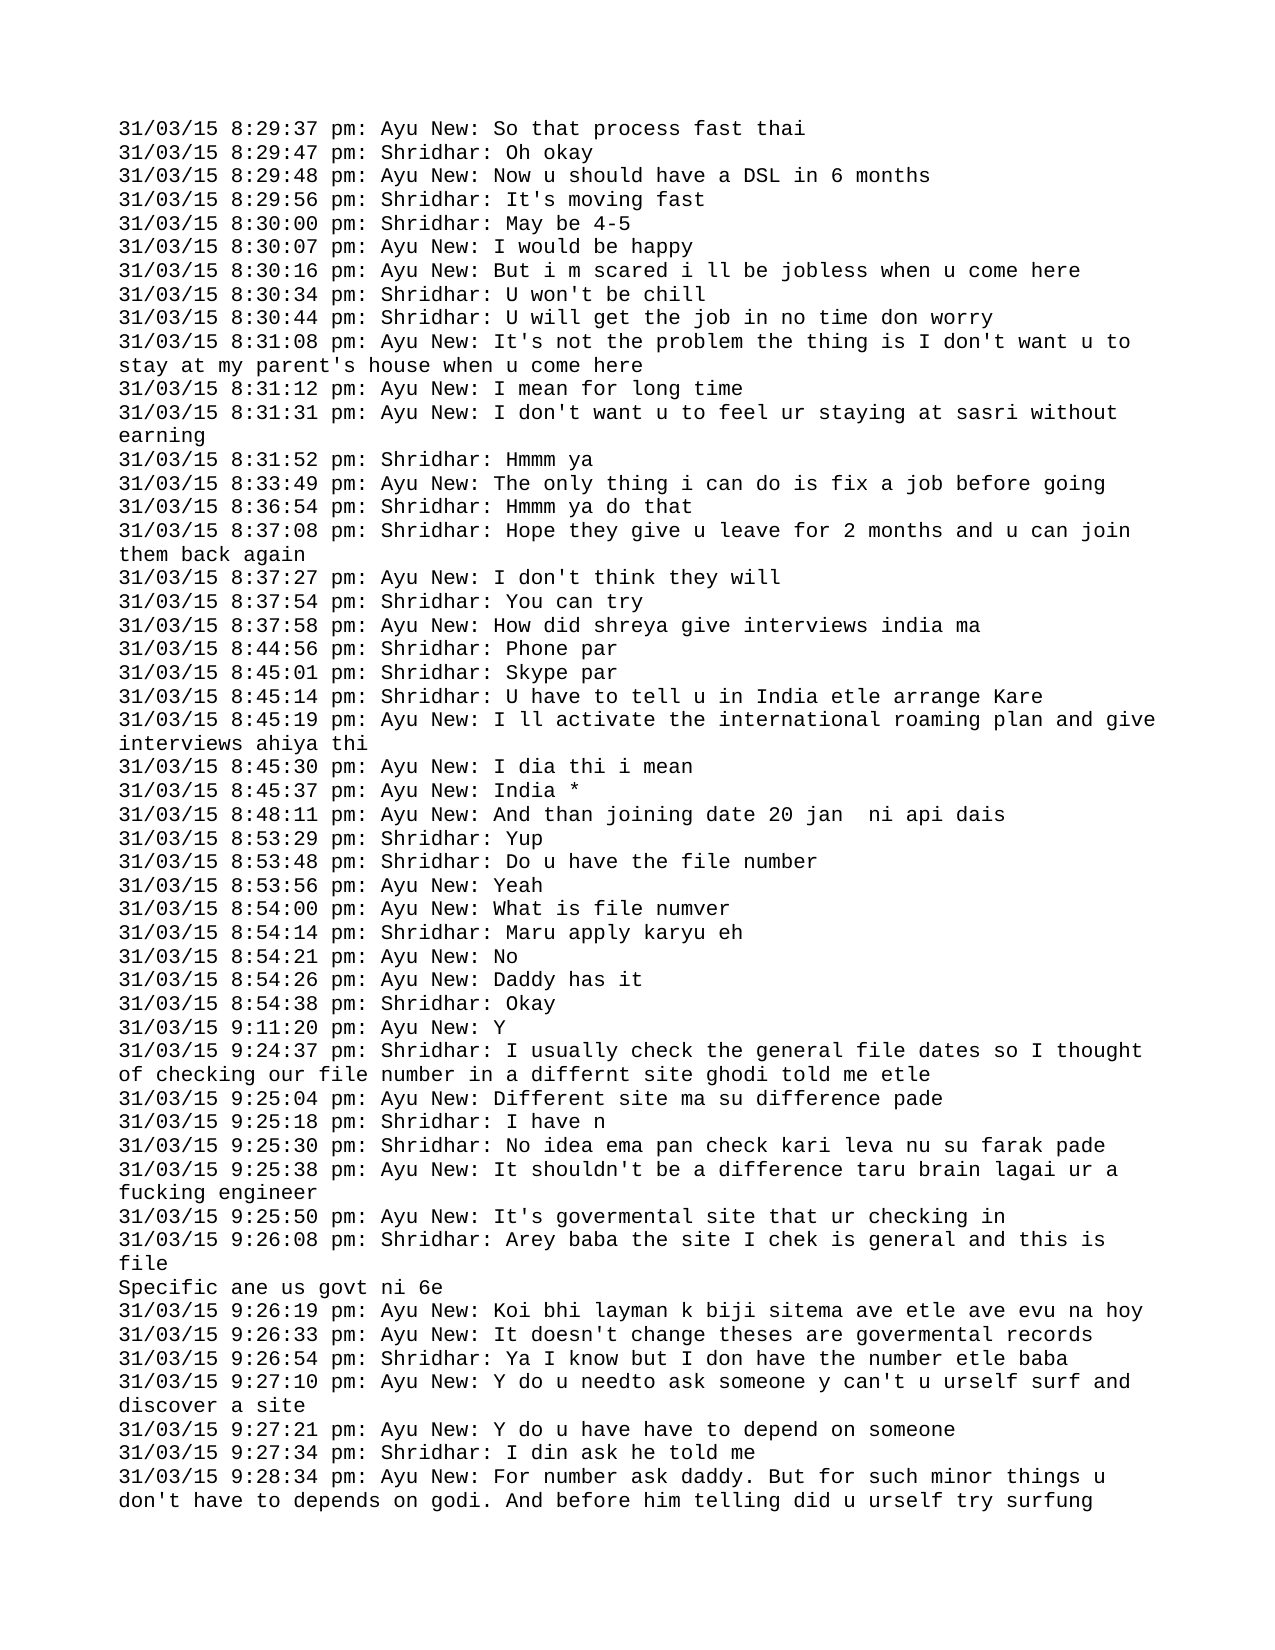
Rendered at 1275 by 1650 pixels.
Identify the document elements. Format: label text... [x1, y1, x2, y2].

text 31/03/15 8:37:58 pm: Ayu New: How did shreya give interviews india ma [118, 615, 1157, 638]
text 31/03/15 8:37:54 pm: Shridhar: You can try [118, 591, 1157, 615]
text 31/03/15 9:25:50 pm: Ayu New: It's govermental site that ur checking in [118, 1206, 1157, 1229]
text 31/03/15 8:33:49 pm: Ayu New: The only thing i can do is fix a job before going [118, 473, 1157, 496]
text Specific ane us govt ni 6e [118, 1277, 1157, 1300]
text 31/03/15 8:37:08 pm: Shridhar: Hope they give u leave for 2 months and u can join them back again [118, 520, 1157, 567]
text 31/03/15 9:26:08 pm: Shridhar: Arey baba the site I chek is general and this is file [118, 1229, 1157, 1277]
text 31/03/15 9:25:38 pm: Ayu New: It shouldn't be a difference taru brain lagai ur a fucking engineer [118, 1158, 1157, 1206]
text 31/03/15 8:53:29 pm: Shridhar: Yup [118, 827, 1157, 851]
text 31/03/15 9:28:34 pm: Ayu New: For number ask daddy. But for such minor things u don't have to depends on godi. And before him telling did u urself try surfung [118, 1466, 1157, 1513]
text 31/03/15 8:30:44 pm: Shridhar: U will get the job in no time don worry [118, 307, 1157, 331]
text 31/03/15 9:25:30 pm: Shridhar: No idea ema pan check kari leva nu su farak pade [118, 1135, 1157, 1158]
text 31/03/15 8:29:56 pm: Shridhar: It's moving fast [118, 189, 1157, 213]
text 31/03/15 9:26:33 pm: Ayu New: It doesn't change theses are govermental records [118, 1324, 1157, 1348]
text 31/03/15 8:30:07 pm: Ayu New: I would be happy [118, 236, 1157, 260]
text 31/03/15 8:37:27 pm: Ayu New: I don't think they will [118, 567, 1157, 591]
text 31/03/15 8:29:37 pm: Ayu New: So that process fast thai [118, 118, 1157, 142]
text 31/03/15 8:54:26 pm: Ayu New: Daddy has it [118, 969, 1157, 993]
text 31/03/15 8:45:19 pm: Ayu New: I ll activate the international roaming plan and give interviews ahiya thi [118, 709, 1157, 757]
text 31/03/15 8:29:48 pm: Ayu New: Now u should have a DSL in 6 months [118, 165, 1157, 189]
text 31/03/15 9:25:04 pm: Ayu New: Different site ma su difference pade [118, 1088, 1157, 1111]
text 31/03/15 8:36:54 pm: Shridhar: Hmmm ya do that [118, 496, 1157, 520]
text 31/03/15 8:45:30 pm: Ayu New: I dia thi i mean [118, 757, 1157, 780]
text 31/03/15 9:26:54 pm: Shridhar: Ya I know but I don have the number etle baba [118, 1348, 1157, 1371]
text 31/03/15 8:31:08 pm: Ayu New: It's not the problem the thing is I don't want u to stay at my parent's house when u come here [118, 331, 1157, 378]
text 31/03/15 9:27:34 pm: Shridhar: I din ask he told me [118, 1442, 1157, 1466]
text 31/03/15 8:45:37 pm: Ayu New: India * [118, 780, 1157, 804]
text 31/03/15 8:29:47 pm: Shridhar: Oh okay [118, 142, 1157, 165]
text 31/03/15 8:30:16 pm: Ayu New: But i m scared i ll be jobless when u come here [118, 260, 1157, 284]
text 31/03/15 8:44:56 pm: Shridhar: Phone par [118, 638, 1157, 662]
text 31/03/15 8:45:14 pm: Shridhar: U have to tell u in India etle arrange Kare [118, 686, 1157, 709]
text 31/03/15 8:54:38 pm: Shridhar: Okay [118, 993, 1157, 1017]
text 31/03/15 8:45:01 pm: Shridhar: Skype par [118, 662, 1157, 686]
text 31/03/15 9:27:10 pm: Ayu New: Y do u needto ask someone y can't u urself surf and discover a site [118, 1371, 1157, 1419]
text 31/03/15 8:53:56 pm: Ayu New: Yeah [118, 875, 1157, 898]
text 31/03/15 8:31:12 pm: Ayu New: I mean for long time [118, 378, 1157, 402]
text 31/03/15 8:30:00 pm: Shridhar: May be 4-5 [118, 213, 1157, 236]
text 31/03/15 9:25:18 pm: Shridhar: I have n [118, 1111, 1157, 1135]
text 31/03/15 8:31:31 pm: Ayu New: I don't want u to feel ur staying at sasri without earning [118, 402, 1157, 449]
text 31/03/15 8:30:34 pm: Shridhar: U won't be chill [118, 284, 1157, 307]
text 31/03/15 9:24:37 pm: Shridhar: I usually check the general file dates so I thought of checking our file number in a differnt site ghodi told me etle [118, 1040, 1157, 1088]
text 31/03/15 8:31:52 pm: Shridhar: Hmmm ya [118, 449, 1157, 473]
text 31/03/15 9:11:20 pm: Ayu New: Y [118, 1017, 1157, 1040]
text 31/03/15 9:26:19 pm: Ayu New: Koi bhi layman k biji sitema ave etle ave evu na hoy [118, 1300, 1157, 1324]
text 31/03/15 8:54:14 pm: Shridhar: Maru apply karyu eh [118, 922, 1157, 946]
text 31/03/15 8:48:11 pm: Ayu New: And than joining date 20 jan ni api dais [118, 804, 1157, 827]
text 31/03/15 8:54:21 pm: Ayu New: No [118, 946, 1157, 969]
text 31/03/15 8:54:00 pm: Ayu New: What is file numver [118, 898, 1157, 922]
text 31/03/15 8:53:48 pm: Shridhar: Do u have the file number [118, 851, 1157, 875]
text 31/03/15 9:27:21 pm: Ayu New: Y do u have have to depend on someone [118, 1419, 1157, 1442]
